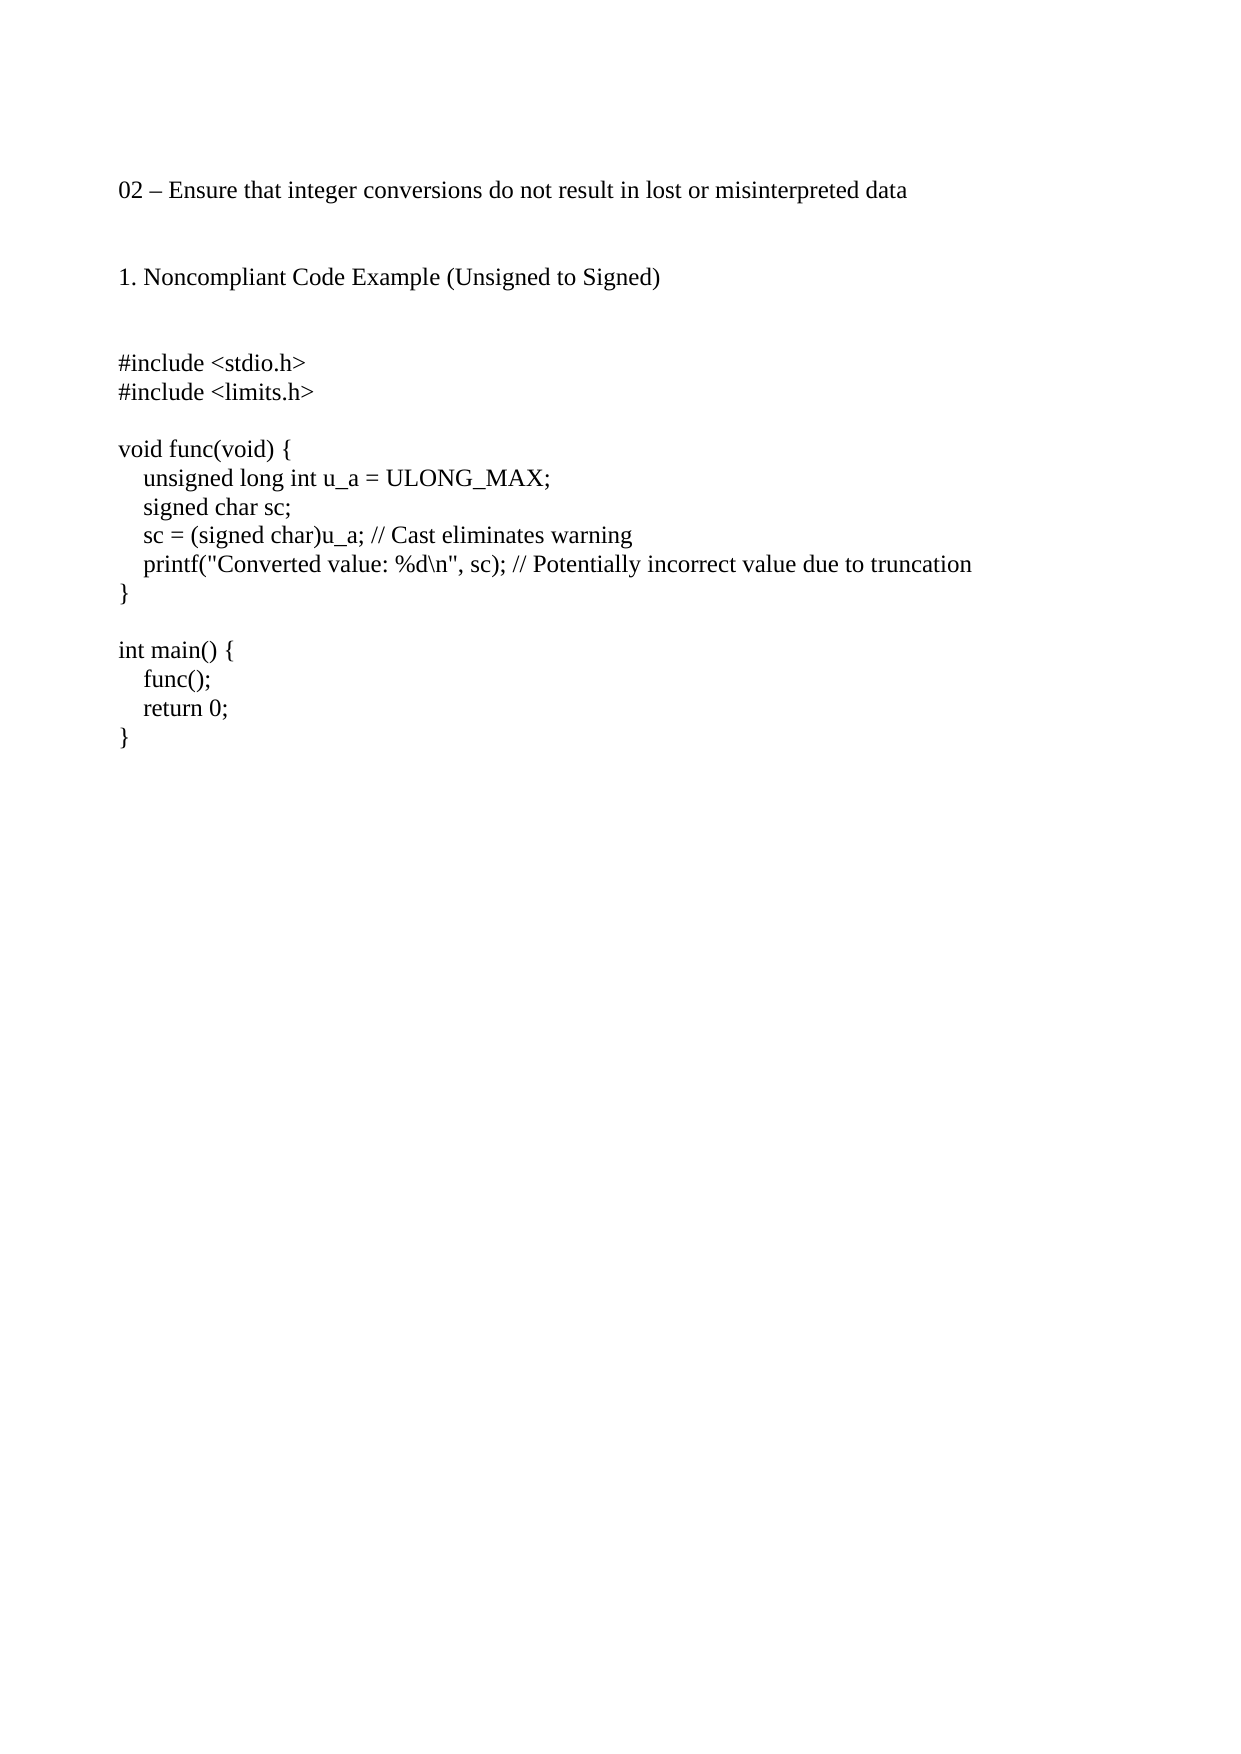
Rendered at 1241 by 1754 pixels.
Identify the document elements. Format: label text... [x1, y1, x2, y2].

text void func(void) { [118, 434, 1122, 463]
text return 0; [118, 693, 1122, 722]
text signed char sc; [118, 492, 1122, 521]
text #include <limits.h> [118, 377, 1122, 406]
text unsigned long int u_a = ULONG_MAX; [118, 463, 1122, 492]
text 02 – Ensure that integer conversions do not result in lost or misinterpreted data [118, 176, 1122, 204]
text } [118, 722, 1122, 751]
text sc = (signed char)u_a; // Cast eliminates warning [118, 521, 1122, 549]
text func(); [118, 664, 1122, 693]
text printf("Converted value: %d\n", sc); // Potentially incorrect value due to truncation [118, 549, 1122, 578]
text #include <stdio.h> [118, 348, 1122, 377]
text } [118, 578, 1122, 607]
text int main() { [118, 636, 1122, 664]
text 1. Noncompliant Code Example (Unsigned to Signed) [118, 262, 1122, 291]
